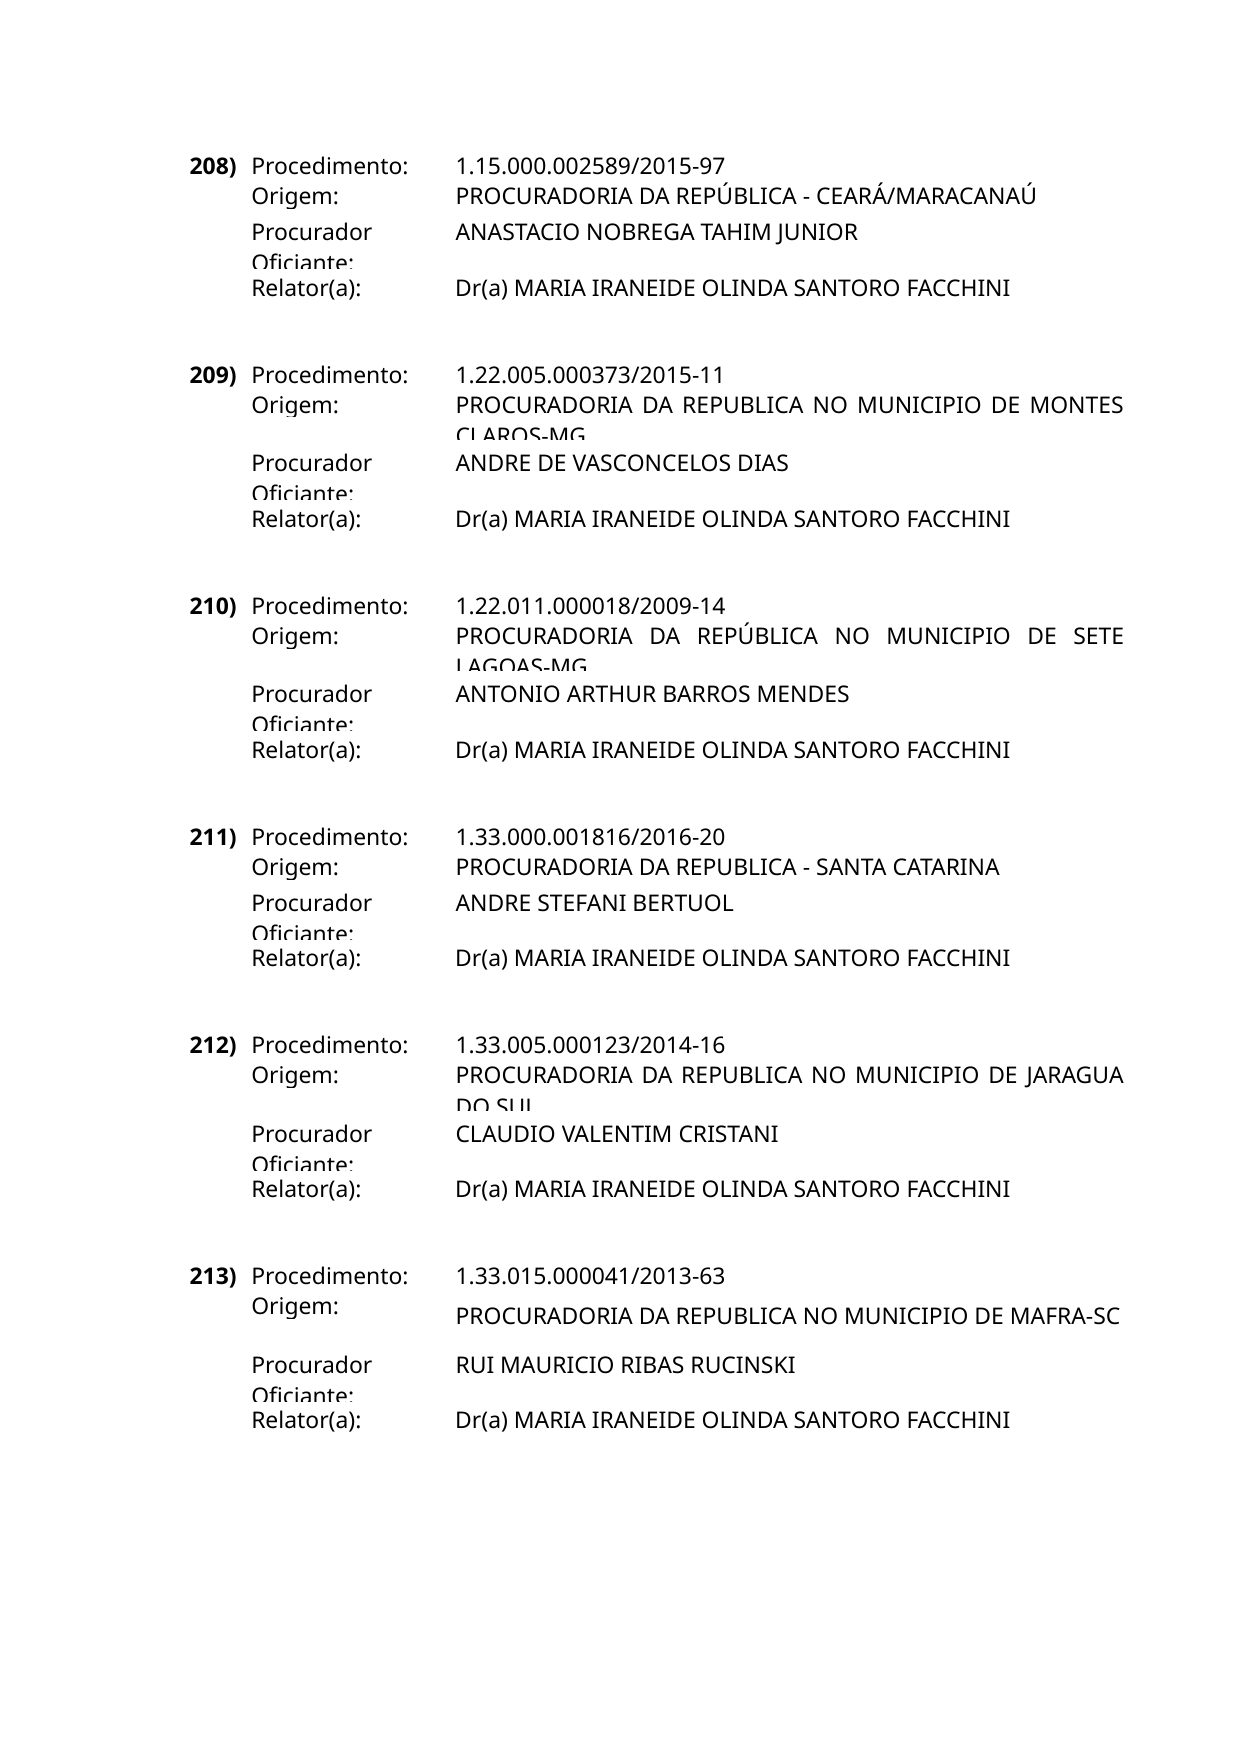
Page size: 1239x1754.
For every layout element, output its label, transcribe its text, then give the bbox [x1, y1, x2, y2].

table_cell [0, 620, 189, 648]
table_cell [0, 447, 189, 498]
table_cell [1125, 648, 1239, 671]
table_cell [1125, 972, 1239, 1029]
table_header [455, 0, 1124, 150]
table_cell Procedimento: [251, 1260, 455, 1289]
table_cell [0, 590, 189, 618]
table_cell [189, 1319, 251, 1341]
table_cell [455, 671, 1124, 678]
table_cell [1125, 1118, 1239, 1169]
table_cell [189, 533, 251, 589]
table_cell ANDRE STEFANI BERTUOL [455, 887, 1124, 938]
table_cell [1125, 879, 1239, 887]
table_cell [1125, 272, 1239, 302]
table_cell [0, 272, 189, 302]
table_cell [251, 533, 455, 589]
table_cell 209) [189, 359, 251, 387]
table_cell [251, 648, 455, 671]
table_cell [0, 302, 189, 358]
table_cell [0, 1088, 189, 1110]
table_cell [0, 180, 189, 208]
table_cell 210) [189, 590, 251, 618]
table_cell [0, 1349, 189, 1400]
table_cell [0, 942, 189, 972]
table_cell [1125, 1404, 1239, 1434]
table_header Relator(a): [251, 942, 455, 971]
table_cell [1125, 851, 1239, 879]
table_cell [0, 887, 189, 938]
table_cell Procedimento: [251, 821, 455, 849]
table_header [189, 0, 251, 150]
table_cell [1125, 1319, 1239, 1341]
table_cell [189, 734, 251, 764]
table_cell [251, 671, 455, 678]
table_cell RUI MAURICIO RIBAS RUCINSKI [455, 1349, 1124, 1400]
table_cell [251, 1319, 455, 1341]
table_cell [189, 1059, 251, 1088]
table_cell [0, 1319, 189, 1341]
table_cell [0, 417, 189, 439]
table_cell [1125, 180, 1239, 208]
table_cell PROCURADORIA DA REPUBLICA NO MUNICIPIO DE MAFRA-SC [455, 1290, 1124, 1341]
table_cell [189, 678, 251, 729]
table_cell 212) [189, 1029, 251, 1058]
table_cell [1125, 216, 1239, 267]
table_cell Origem: [251, 1059, 455, 1088]
table_cell PROCURADORIA DA REPUBLICA NO MUNICIPIO DE JARAGUA DO SUL [455, 1059, 1124, 1110]
table_cell Procedimento: [251, 150, 455, 178]
table_cell [251, 879, 455, 887]
table_cell [1125, 942, 1239, 972]
table_cell [189, 503, 251, 533]
table_header Dr(a) MARIA IRANEIDE OLINDA SANTORO FACCHINI [455, 503, 1122, 531]
table_cell PROCURADORIA DA REPÚBLICA - CEARÁ/MARACANAÚ [455, 180, 1124, 208]
table_cell [455, 209, 1124, 216]
table_cell 1.22.005.000373/2015-11 [455, 359, 1124, 387]
table_cell [0, 879, 189, 887]
table_cell 1.33.005.000123/2014-16 [455, 1029, 1124, 1058]
table_cell [0, 1341, 189, 1349]
table_cell [189, 447, 251, 498]
table_cell [189, 216, 251, 267]
table_cell [251, 1203, 455, 1260]
table_cell [0, 851, 189, 879]
table_cell 1.22.011.000018/2009-14 [455, 590, 1124, 618]
table_cell [251, 1088, 455, 1110]
table_cell [189, 879, 251, 887]
table_cell [189, 440, 251, 447]
table_cell Procedimento: [251, 1029, 455, 1058]
table_cell [0, 1203, 189, 1260]
table_cell Origem: [251, 851, 455, 879]
table_header Relator(a): [251, 1173, 455, 1202]
table_cell [0, 216, 189, 267]
table_cell [0, 150, 189, 178]
table_header Dr(a) MARIA IRANEIDE OLINDA SANTORO FACCHINI [455, 942, 1122, 971]
table_cell 208) [189, 150, 251, 178]
table_cell [251, 1341, 455, 1349]
table_cell [455, 1110, 1124, 1118]
table_cell Procurador Oficiante: [251, 678, 455, 731]
table_cell [251, 440, 455, 447]
table_cell [189, 1404, 251, 1434]
table_cell [1125, 1173, 1239, 1203]
table_cell [0, 1029, 189, 1058]
table_cell 213) [189, 1260, 251, 1289]
table_cell [189, 1088, 251, 1110]
table_cell [1125, 1349, 1239, 1400]
table_cell [1125, 734, 1239, 764]
table_cell [189, 1290, 251, 1319]
table_cell [1125, 359, 1239, 387]
table_cell [1125, 1290, 1239, 1319]
table_header Dr(a) MARIA IRANEIDE OLINDA SANTORO FACCHINI [455, 272, 1122, 300]
table_header [251, 0, 455, 150]
table_cell [455, 972, 1124, 1029]
table_cell 211) [189, 821, 251, 849]
table_cell CLAUDIO VALENTIM CRISTANI [455, 1118, 1124, 1169]
table_cell [1125, 440, 1239, 447]
table_cell [189, 1110, 251, 1118]
table_cell Procedimento: [251, 590, 455, 618]
table_cell [189, 1203, 251, 1260]
table_header Relator(a): [251, 272, 455, 300]
table_cell ANASTACIO NOBREGA TAHIM JUNIOR [455, 216, 1124, 267]
table_cell [251, 972, 455, 1029]
table_cell [455, 764, 1124, 821]
table_cell [0, 671, 189, 678]
table_cell [1125, 209, 1239, 216]
table_cell Origem: [251, 620, 455, 648]
table_cell [0, 359, 189, 387]
table_cell [0, 764, 189, 821]
table_cell [189, 620, 251, 648]
table_cell [189, 942, 251, 972]
table_header Relator(a): [251, 503, 455, 531]
table_cell [1125, 1203, 1239, 1260]
table_cell [0, 389, 189, 417]
table_cell Procurador Oficiante: [251, 1118, 455, 1170]
table_cell Procedimento: [251, 359, 455, 387]
table_cell [0, 1404, 189, 1434]
table_cell [1125, 1059, 1239, 1088]
table_header [0, 0, 189, 150]
table_cell Origem: [251, 1290, 455, 1319]
table_cell [189, 671, 251, 678]
table_header Relator(a): [251, 1404, 455, 1433]
table_cell [0, 1118, 189, 1169]
table_cell [0, 821, 189, 849]
table_cell ANTONIO ARTHUR BARROS MENDES [455, 678, 1124, 729]
table_cell PROCURADORIA DA REPUBLICA - SANTA CATARINA [455, 851, 1124, 879]
table_cell ANDRE DE VASCONCELOS DIAS [455, 447, 1124, 498]
table_header Relator(a): [251, 734, 455, 762]
table_cell PROCURADORIA DA REPÚBLICA NO MUNICIPIO DE SETE LAGOAS-MG [455, 620, 1124, 671]
table_cell [0, 1260, 189, 1289]
table_cell [251, 209, 455, 216]
table_cell [1125, 671, 1239, 678]
table_header Dr(a) MARIA IRANEIDE OLINDA SANTORO FACCHINI [455, 1173, 1122, 1202]
table_cell [251, 1110, 455, 1118]
table_cell [1125, 150, 1239, 178]
table_cell [189, 851, 251, 879]
table_cell [1125, 1088, 1239, 1110]
table_cell [455, 1203, 1124, 1260]
table_cell [0, 440, 189, 447]
table_cell [1125, 1260, 1239, 1289]
table_header Dr(a) MARIA IRANEIDE OLINDA SANTORO FACCHINI [455, 734, 1122, 762]
table_cell [1125, 533, 1239, 589]
table_cell [455, 879, 1124, 887]
table_cell [0, 503, 189, 533]
table_cell [1125, 503, 1239, 533]
table_cell [0, 209, 189, 216]
table_cell [1125, 764, 1239, 821]
table_cell [0, 533, 189, 589]
table_cell 1.33.015.000041/2013-63 [455, 1260, 1124, 1289]
table_cell [0, 734, 189, 764]
table_cell Procurador Oficiante: [251, 1349, 455, 1401]
table_cell [1125, 447, 1239, 498]
table_cell [251, 417, 455, 439]
table_cell Origem: [251, 180, 455, 208]
table_header Dr(a) MARIA IRANEIDE OLINDA SANTORO FACCHINI [455, 1404, 1122, 1433]
table_cell [0, 678, 189, 729]
table_cell [1125, 417, 1239, 439]
table_cell [1125, 620, 1239, 648]
table_cell [189, 302, 251, 358]
table_cell Procurador Oficiante: [251, 887, 455, 939]
table_cell PROCURADORIA DA REPUBLICA NO MUNICIPIO DE MONTES CLAROS-MG [455, 389, 1124, 439]
table_cell [1125, 1341, 1239, 1349]
table_cell [455, 533, 1124, 589]
table_cell [0, 1173, 189, 1203]
table_cell [189, 972, 251, 1029]
table_cell Procurador Oficiante: [251, 447, 455, 499]
table_cell [189, 648, 251, 671]
table_cell [189, 272, 251, 302]
table_cell [1125, 302, 1239, 358]
table_cell [455, 1341, 1124, 1349]
table_cell [0, 1110, 189, 1118]
table_cell [1125, 389, 1239, 417]
table_cell [251, 302, 455, 358]
table_cell [1125, 887, 1239, 938]
table_cell [0, 648, 189, 671]
table_cell [455, 440, 1124, 447]
table_cell [1125, 1029, 1239, 1058]
table_cell Procurador Oficiante: [251, 216, 455, 268]
table_cell [1125, 678, 1239, 729]
table_cell [189, 1173, 251, 1203]
table_cell [189, 764, 251, 821]
table_cell [1125, 1110, 1239, 1118]
table_cell [0, 1059, 189, 1088]
table_cell [189, 1349, 251, 1400]
table_cell [189, 1341, 251, 1349]
table_cell Origem: [251, 389, 455, 417]
table_cell [189, 887, 251, 938]
table_cell [0, 972, 189, 1029]
table_cell 1.33.000.001816/2016-20 [455, 821, 1124, 849]
table_cell [251, 764, 455, 821]
table_cell 1.15.000.002589/2015-97 [455, 150, 1124, 178]
table_cell [0, 1290, 189, 1319]
table_cell [455, 302, 1124, 358]
table_cell [1125, 821, 1239, 849]
table_header [1125, 0, 1239, 150]
table_cell [189, 209, 251, 216]
table_cell [189, 180, 251, 208]
table_cell [189, 1118, 251, 1169]
table_cell [189, 417, 251, 439]
table_cell [1125, 590, 1239, 618]
table_cell [189, 389, 251, 417]
